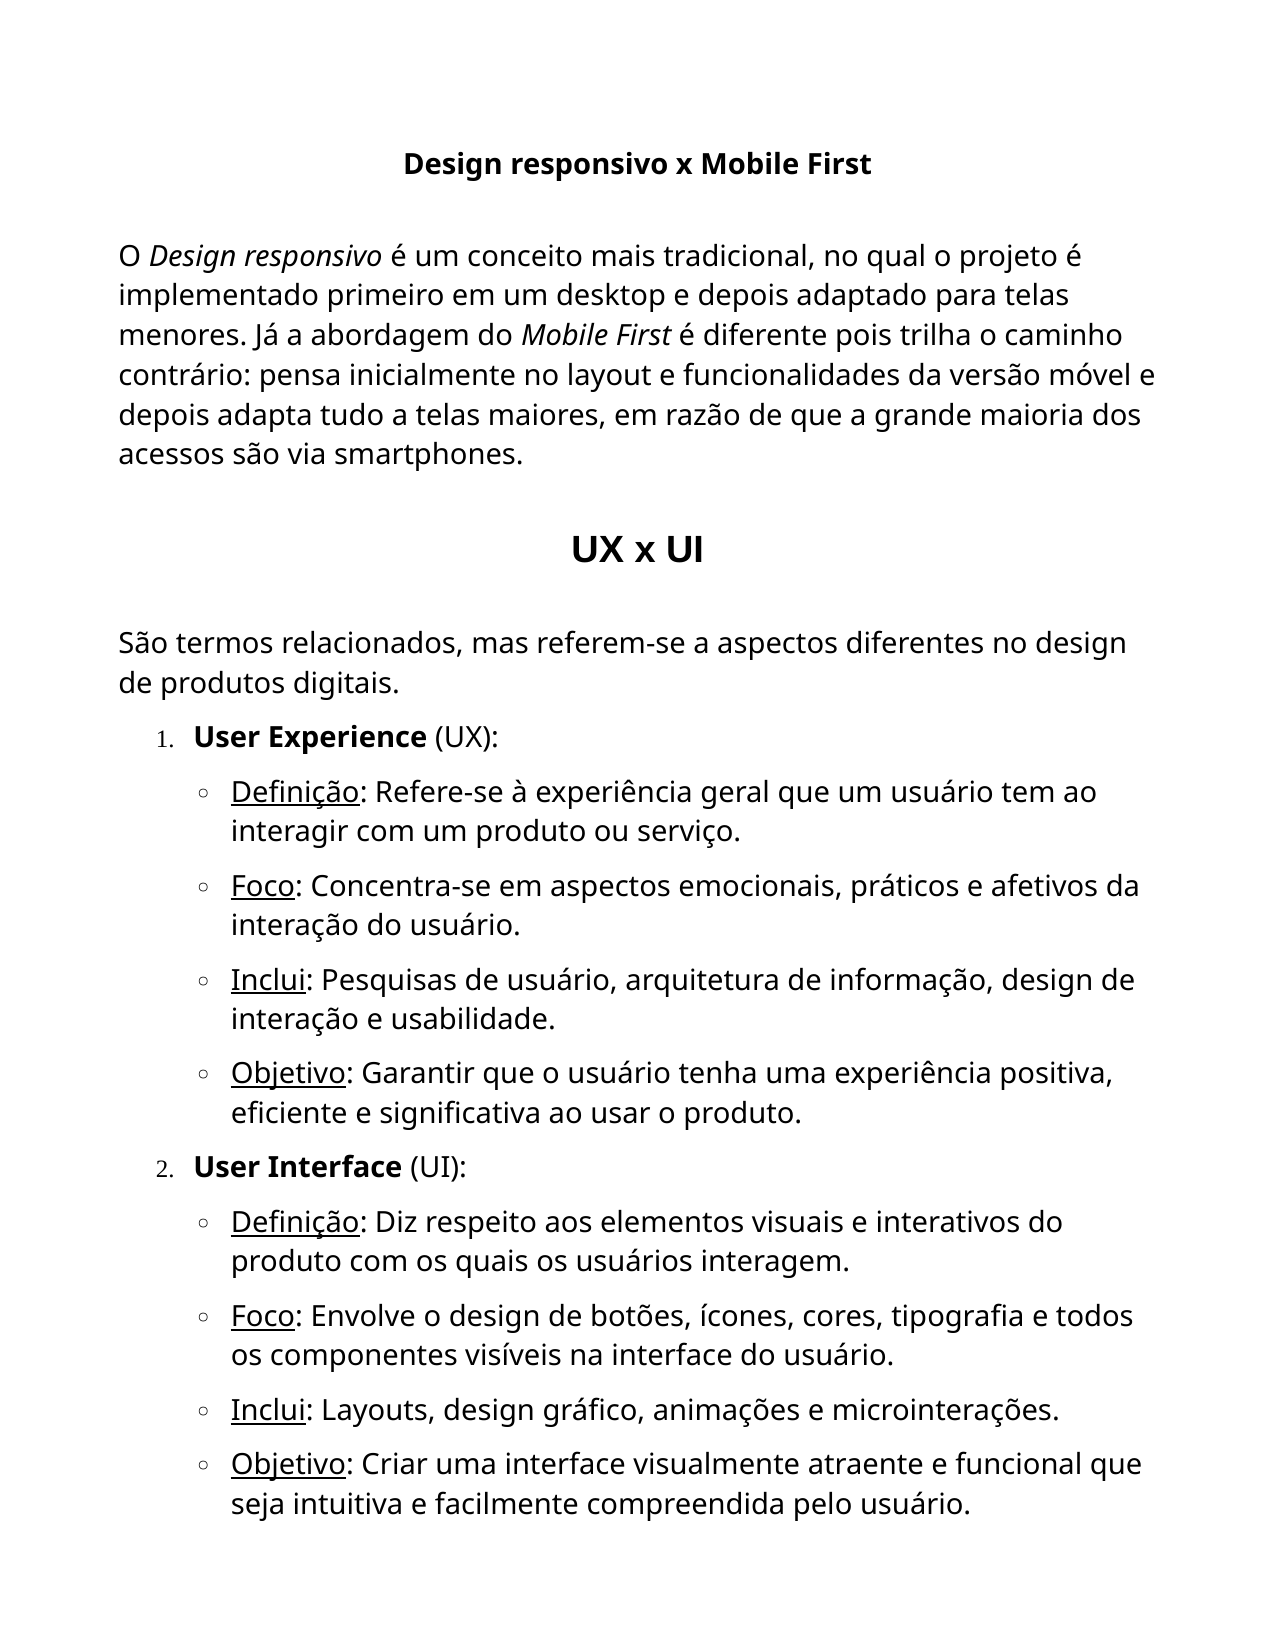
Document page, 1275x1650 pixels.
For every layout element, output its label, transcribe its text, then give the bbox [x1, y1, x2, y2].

list Foco: Concentra-se em aspectos emocionais, práticos e afetivos da interação do usuário. [193, 865, 1157, 944]
list User Experience (UX): [156, 717, 1157, 756]
list Objetivo: Criar uma interface visualmente atraente e funcional que seja intuitiva e facilmente compreendida pelo usuário. [193, 1443, 1157, 1523]
list Inclui: Pesquisas de usuário, arquitetura de informação, design de interação e usabilidade. [193, 959, 1157, 1038]
list Definição: Diz respeito aos elementos visuais e interativos do produto com os quais os usuários interagem. [193, 1201, 1157, 1280]
list Foco: Envolve o design de botões, ícones, cores, tipografia e todos os componentes visíveis na interface do usuário. [193, 1295, 1157, 1374]
text O Design responsivo é um conceito mais tradicional, no qual o projeto é implementado primeiro em um desktop e depois adaptado para telas menores. Já a abordagem do Mobile First é diferente pois trilha o caminho contrário: pensa inicialmente no layout e funcionalidades da versão móvel e depois adapta tudo a telas maiores, em razão de que a grande maioria dos acessos são via smartphones. [118, 235, 1157, 473]
list User Interface (UI): [156, 1147, 1157, 1186]
subtitle UX x UI [118, 527, 1157, 571]
list Inclui: Layouts, design gráfico, animações e microinterações. [193, 1389, 1157, 1429]
list Definição: Refere-se à experiência geral que um usuário tem ao interagir com um produto ou serviço. [193, 771, 1157, 850]
list Objetivo: Garantir que o usuário tenha uma experiência positiva, eficiente e significativa ao usar o produto. [193, 1053, 1157, 1132]
subtitle Design responsivo x Mobile First [118, 143, 1157, 183]
text São termos relacionados, mas referem-se a aspectos diferentes no design de produtos digitais. [118, 623, 1157, 702]
